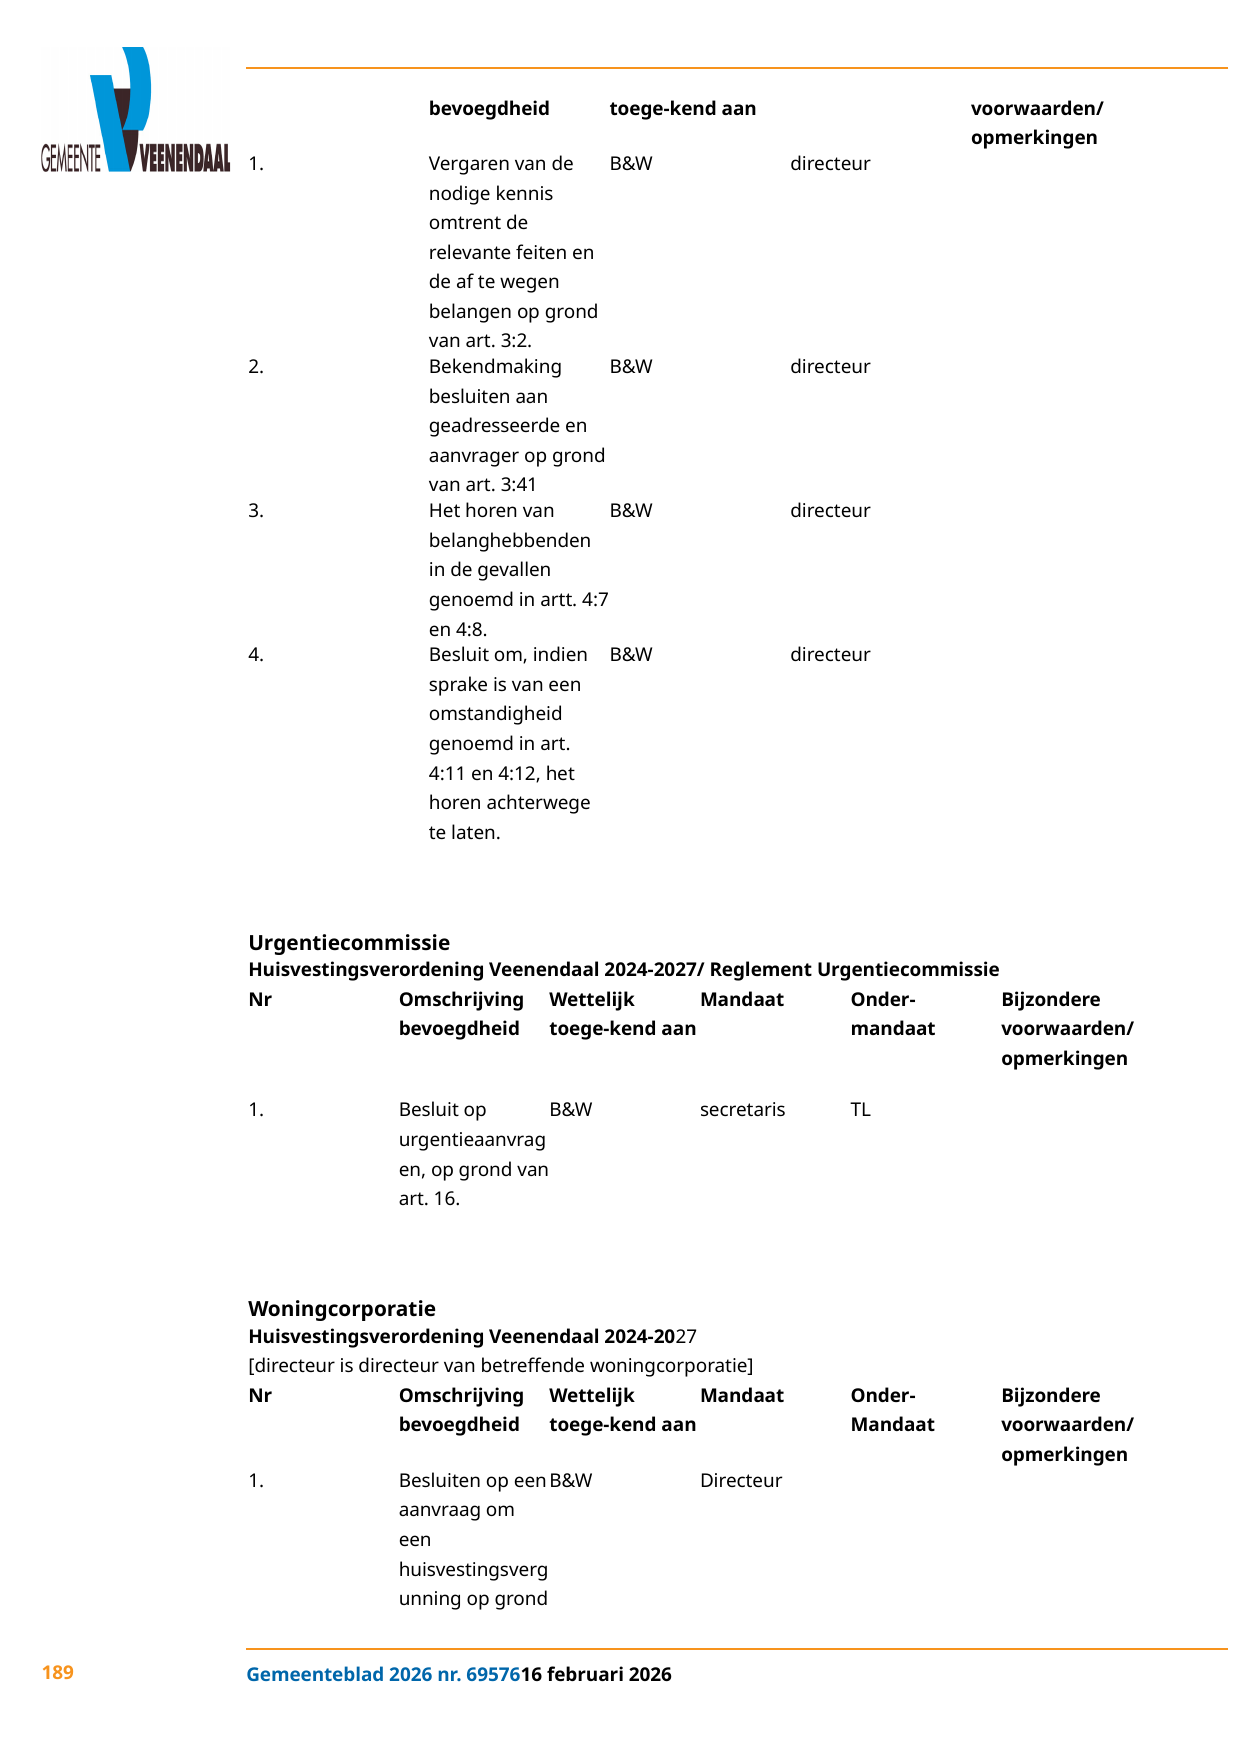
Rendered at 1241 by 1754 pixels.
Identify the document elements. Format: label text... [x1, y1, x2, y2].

table_cell [850, 1467, 1001, 1611]
table_cell [971, 353, 1152, 497]
table_cell [1001, 1097, 1152, 1211]
table_cell directeur [790, 150, 971, 353]
table_cell [971, 498, 1152, 641]
table_header Omschrijving bevoegdheid [399, 986, 549, 1071]
table_cell [1001, 1071, 1152, 1097]
table_header Onder- Mandaat [850, 1382, 1001, 1467]
table_cell directeur [790, 498, 971, 641]
picture [123, 47, 231, 172]
table_cell B&W [609, 641, 790, 845]
table_cell B&W [549, 1097, 700, 1211]
table_cell [248, 498, 429, 641]
table_cell Vergaren van de nodige kennis omtrent de relevante feiten en de af te wegen belangen op grond van art. 3:2. [429, 150, 609, 353]
table_cell Besluit op urgentieaanvragen, op grond van art. 16. [399, 1097, 549, 1211]
table_cell Besluiten op een aanvraag om een huisvestingsvergunning op grond [399, 1467, 549, 1611]
table_cell Bekendmaking besluiten aan geadresseerde en aanvrager op grond van art. 3:41 [429, 353, 609, 497]
table_cell [971, 150, 1152, 353]
table_cell [700, 1071, 850, 1097]
table_header Nr [248, 1382, 398, 1467]
table_header voorwaarden/ opmerkingen [971, 95, 1152, 150]
table_cell [399, 1071, 549, 1097]
table_cell directeur [790, 353, 971, 497]
table_header [248, 95, 429, 150]
table_cell Het horen van belanghebbenden in de gevallen genoemd in artt. 4:7 en 4:8. [429, 498, 609, 641]
table_header Wettelijk toege-kend aan [549, 1382, 700, 1467]
text Huisvestingsverordening Veenendaal 2024-2027 [248, 1323, 1152, 1348]
table_header Bijzondere voorwaarden/ opmerkingen [1001, 1382, 1152, 1467]
table_header Mandaat [700, 986, 850, 1071]
table_header toege-kend aan [609, 95, 790, 150]
table_header Wettelijk toege-kend aan [549, 986, 700, 1071]
table_cell [850, 1071, 1001, 1097]
picture [41, 47, 130, 172]
table_header Onder- mandaat [850, 986, 1001, 1071]
table_cell [1001, 1467, 1152, 1611]
table_header Bijzondere voorwaarden/ opmerkingen [1001, 986, 1152, 1071]
table_header Omschrijving bevoegdheid [399, 1382, 549, 1467]
table_cell Directeur [700, 1467, 850, 1611]
table_cell [248, 641, 429, 845]
table_cell [248, 353, 429, 497]
text [directeur is directeur van betreffende woningcorporatie] [248, 1352, 1152, 1378]
table_cell directeur [790, 641, 971, 845]
table_header bevoegdheid [429, 95, 609, 150]
table_cell [248, 1097, 398, 1211]
table_cell B&W [609, 498, 790, 641]
table_cell Besluit om, indien sprake is van een omstandigheid genoemd in art. 4:11 en 4:12, het horen achterwege te laten. [429, 641, 609, 845]
table_cell [248, 150, 429, 353]
table_cell [248, 1071, 398, 1097]
table_cell TL [850, 1097, 1001, 1211]
table_header Mandaat [700, 1382, 850, 1467]
table_cell B&W [549, 1467, 700, 1611]
text Huisvestingsverordening Veenendaal 2024-2027/ Reglement Urgentiecommissie [248, 956, 1152, 982]
table_cell B&W [609, 353, 790, 497]
table_header [790, 95, 971, 150]
text Urgentiecommissie [248, 928, 1152, 956]
table_cell [971, 641, 1152, 845]
table_header Nr [248, 986, 398, 1071]
text Woningcorporatie [248, 1294, 1152, 1323]
table_cell secretaris [700, 1097, 850, 1211]
table_cell [248, 1467, 398, 1611]
table_cell B&W [609, 150, 790, 353]
table_cell [549, 1071, 700, 1097]
